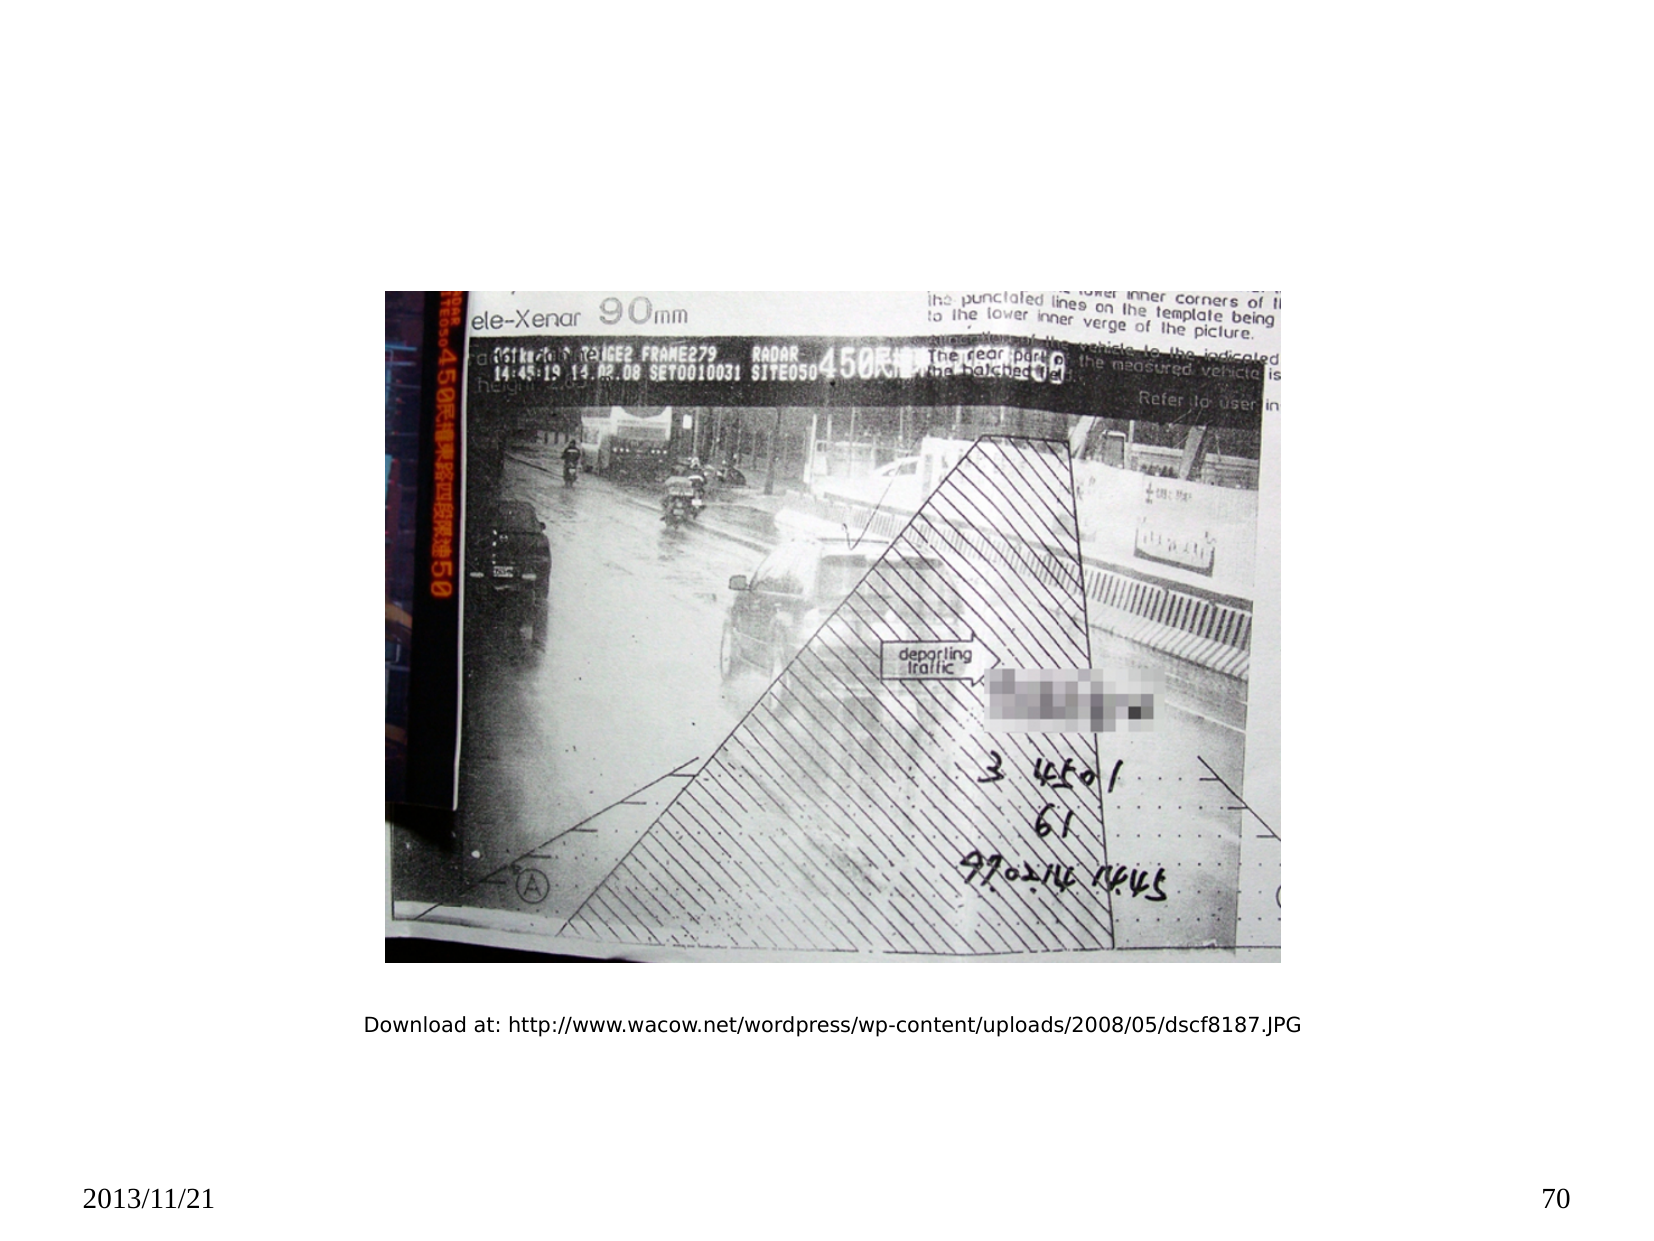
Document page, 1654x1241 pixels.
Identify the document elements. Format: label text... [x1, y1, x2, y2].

text_box Download at: http://www.wacow.net/wordpress/wp-content/uploads/2008/05/dscf8187.JPG [348, 1006, 1317, 1046]
picture [385, 291, 1281, 963]
